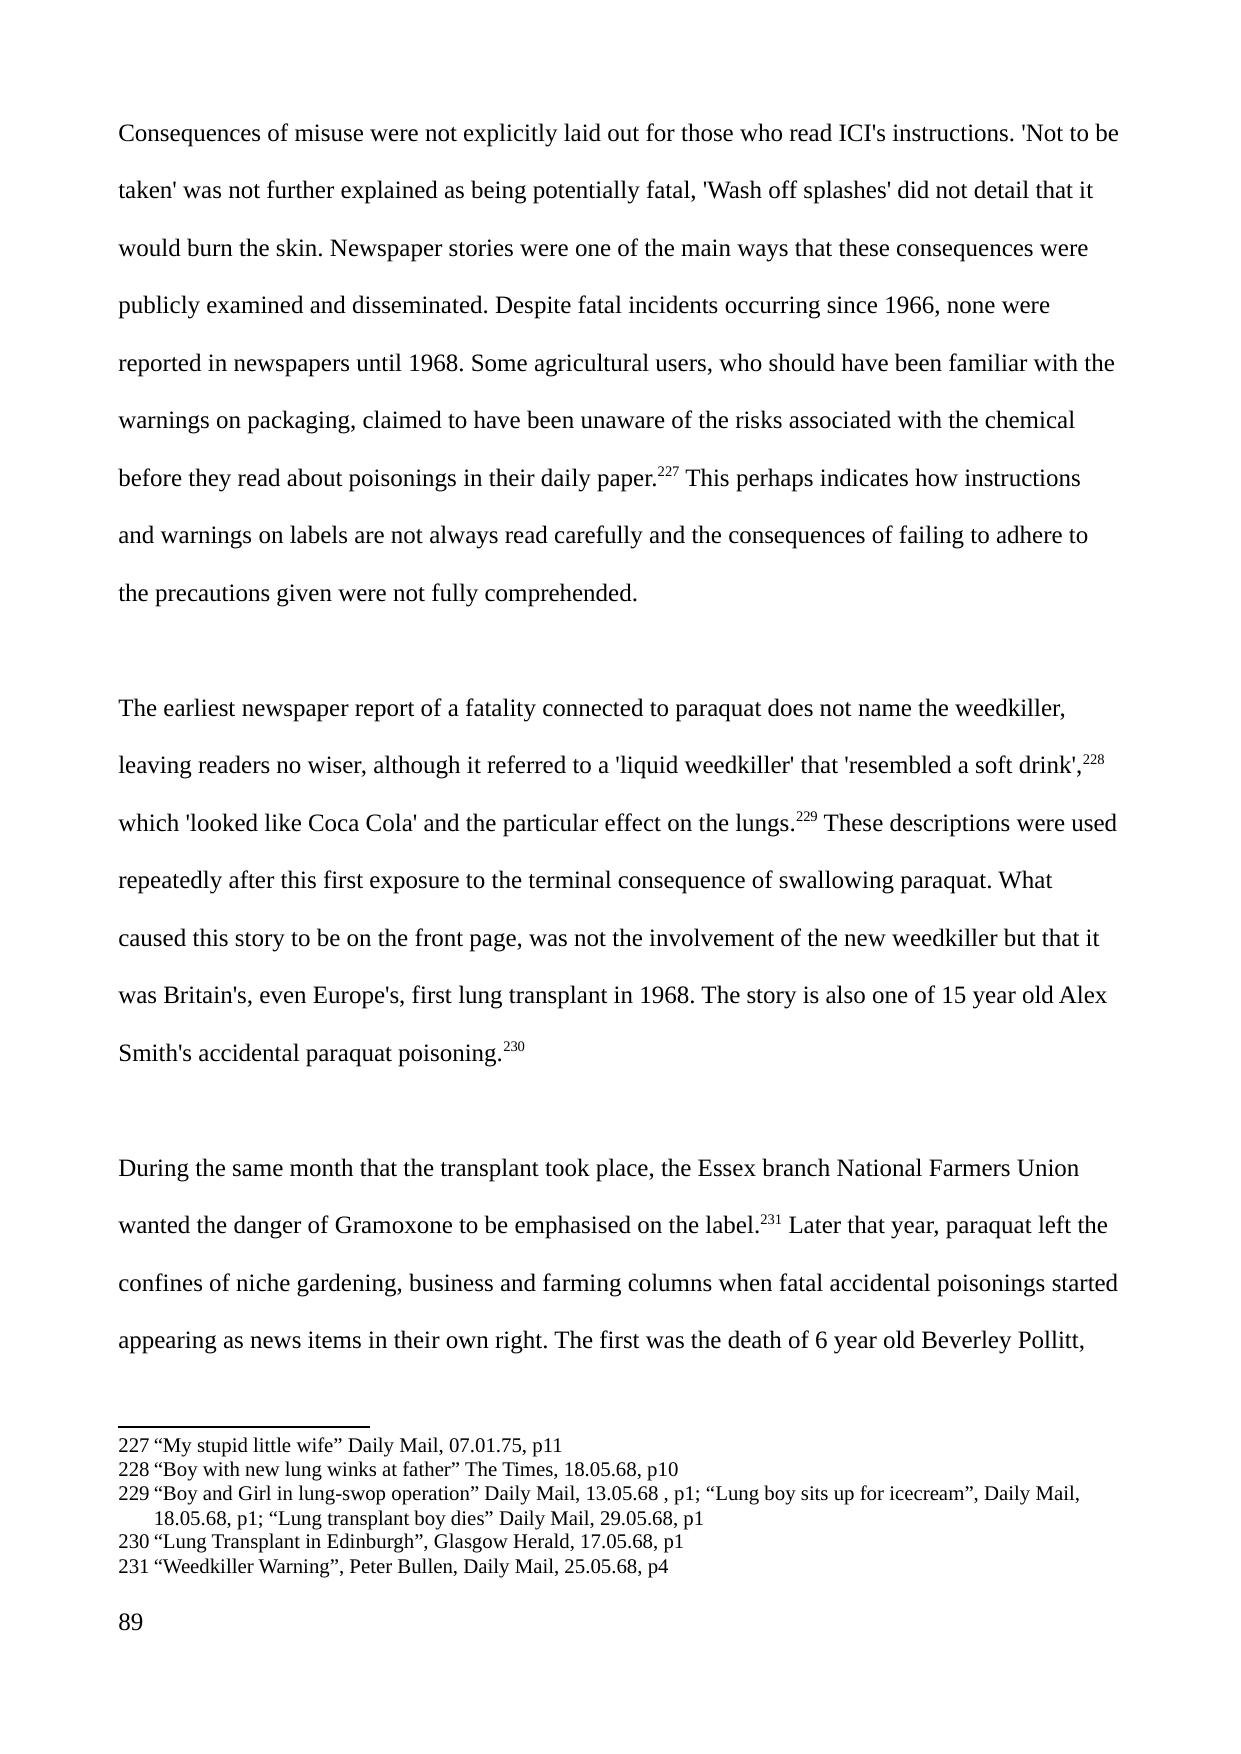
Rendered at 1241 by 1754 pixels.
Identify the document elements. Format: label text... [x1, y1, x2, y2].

text “Lung Transplant in Edinburgh”, Glasgow Herald, 17.05.68, p1 [118, 1529, 1122, 1553]
text “Boy and Girl in lung-swop operation” Daily Mail, 13.05.68 , p1; “Lung boy sits up for icecream”, Daily Mail, 18.05.68, p1; “Lung transplant boy dies” Daily Mail, 29.05.68, p1 [118, 1481, 1122, 1529]
text The earliest newspaper report of a fatality connected to paraquat does not name the weedkiller, leaving readers no wiser, although it referred to a 'liquid weedkiller' that 'resembled a soft drink', which 'looked like Coca Cola' and the particular effect on the lungs. These descriptions were used repeatedly after this first exposure to the terminal consequence of swallowing paraquat. What caused this story to be on the front page, was not the involvement of the new weedkiller but that it was Britain's, even Europe's, first lung transplant in 1968. The story is also one of 15 year old Alex Smith's accidental paraquat poisoning. [118, 693, 1122, 1067]
text “Boy with new lung winks at father” The Times, 18.05.68, p10 [118, 1457, 1122, 1481]
text Consequences of misuse were not explicitly laid out for those who read ICI's instructions. 'Not to be taken' was not further explained as being potentially fatal, 'Wash off splashes' did not detail that it would burn the skin. Newspaper stories were one of the main ways that these consequences were publicly examined and disseminated. Despite fatal incidents occurring since 1966, none were reported in newspapers until 1968. Some agricultural users, who should have been familiar with the warnings on packaging, claimed to have been unaware of the risks associated with the chemical before they read about poisonings in their daily paper. This perhaps indicates how instructions and warnings on labels are not always read carefully and the consequences of failing to adhere to the precautions given were not fully comprehended. [118, 118, 1122, 607]
text “Weedkiller Warning”, Peter Bullen, Daily Mail, 25.05.68, p4 [118, 1553, 1122, 1578]
text “My stupid little wife” Daily Mail, 07.01.75, p11 [118, 1433, 1122, 1457]
text During the same month that the transplant took place, the Essex branch National Farmers Union wanted the danger of Gramoxone to be emphasised on the label. Later that year, paraquat left the confines of niche gardening, business and farming columns when fatal accidental poisonings started appearing as news items in their own right. The first was the death of 6 year old Beverley Pollitt, [118, 1153, 1122, 1354]
